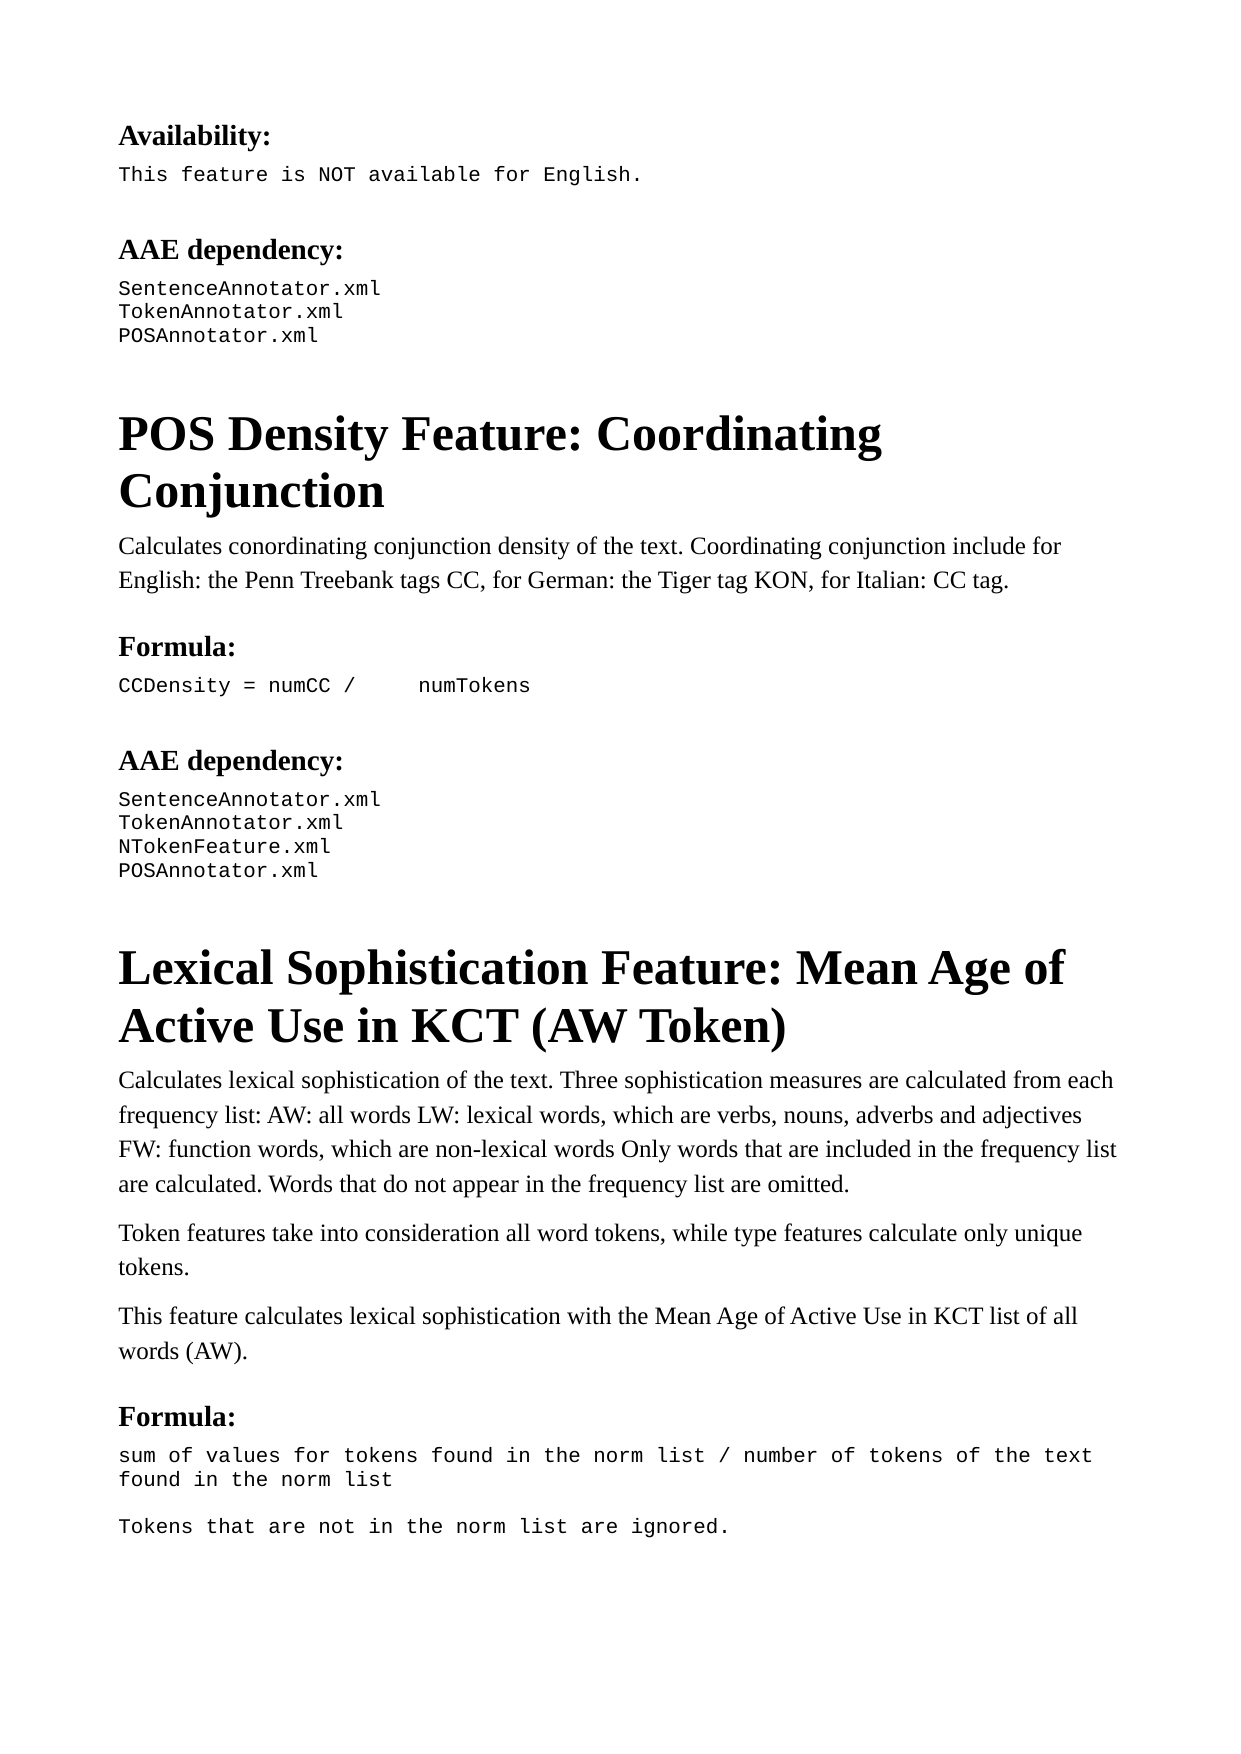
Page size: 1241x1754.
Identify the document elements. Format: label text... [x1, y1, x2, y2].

text TokenAnnotator.xml [118, 812, 1122, 836]
text POSAnnotator.xml [118, 325, 1122, 349]
subtitle Formula: [118, 629, 1122, 662]
text SentenceAnnotator.xml [118, 789, 1122, 812]
text POSAnnotator.xml [118, 860, 1122, 883]
text TokenAnnotator.xml [118, 302, 1122, 325]
subtitle AAE dependency: [118, 232, 1122, 265]
subtitle POS Density Feature: Coordinating Conjunction [118, 403, 1122, 518]
text Token features take into consideration all word tokens, while type features calculate only unique tokens. [118, 1218, 1122, 1281]
subtitle Formula: [118, 1399, 1122, 1433]
subtitle AAE dependency: [118, 743, 1122, 776]
text Calculates lexical sophistication of the text. Three sophistication measures are calculated from each frequency list: AW: all words LW: lexical words, which are verbs, nouns, adverbs and adjectives FW: function words, which are non-lexical words Only words that are included in the frequency list are calculated. Words that do not appear in the frequency list are omitted. [118, 1065, 1122, 1197]
text sum of values for tokens found in the norm list / number of tokens of the text found in the norm list [118, 1446, 1122, 1493]
subtitle Lexical Sophistication Feature: Mean Age of Active Use in KCT (AW Token) [118, 938, 1122, 1053]
text SentenceAnnotator.xml [118, 278, 1122, 302]
text NTokenFeature.xml [118, 836, 1122, 860]
text This feature is NOT available for English. [118, 164, 1122, 188]
text Tokens that are not in the norm list are ignored. [118, 1516, 1122, 1540]
text This feature calculates lexical sophistication with the Mean Age of Active Use in KCT list of all words (AW). [118, 1301, 1122, 1364]
subtitle Availability: [118, 118, 1122, 152]
text CCDensity = numCC / numTokens [118, 675, 1122, 699]
text Calculates conordinating conjunction density of the text. Coordinating conjunction include for English: the Penn Treebank tags CC, for German: the Tiger tag KON, for Italian: CC tag. [118, 531, 1122, 594]
